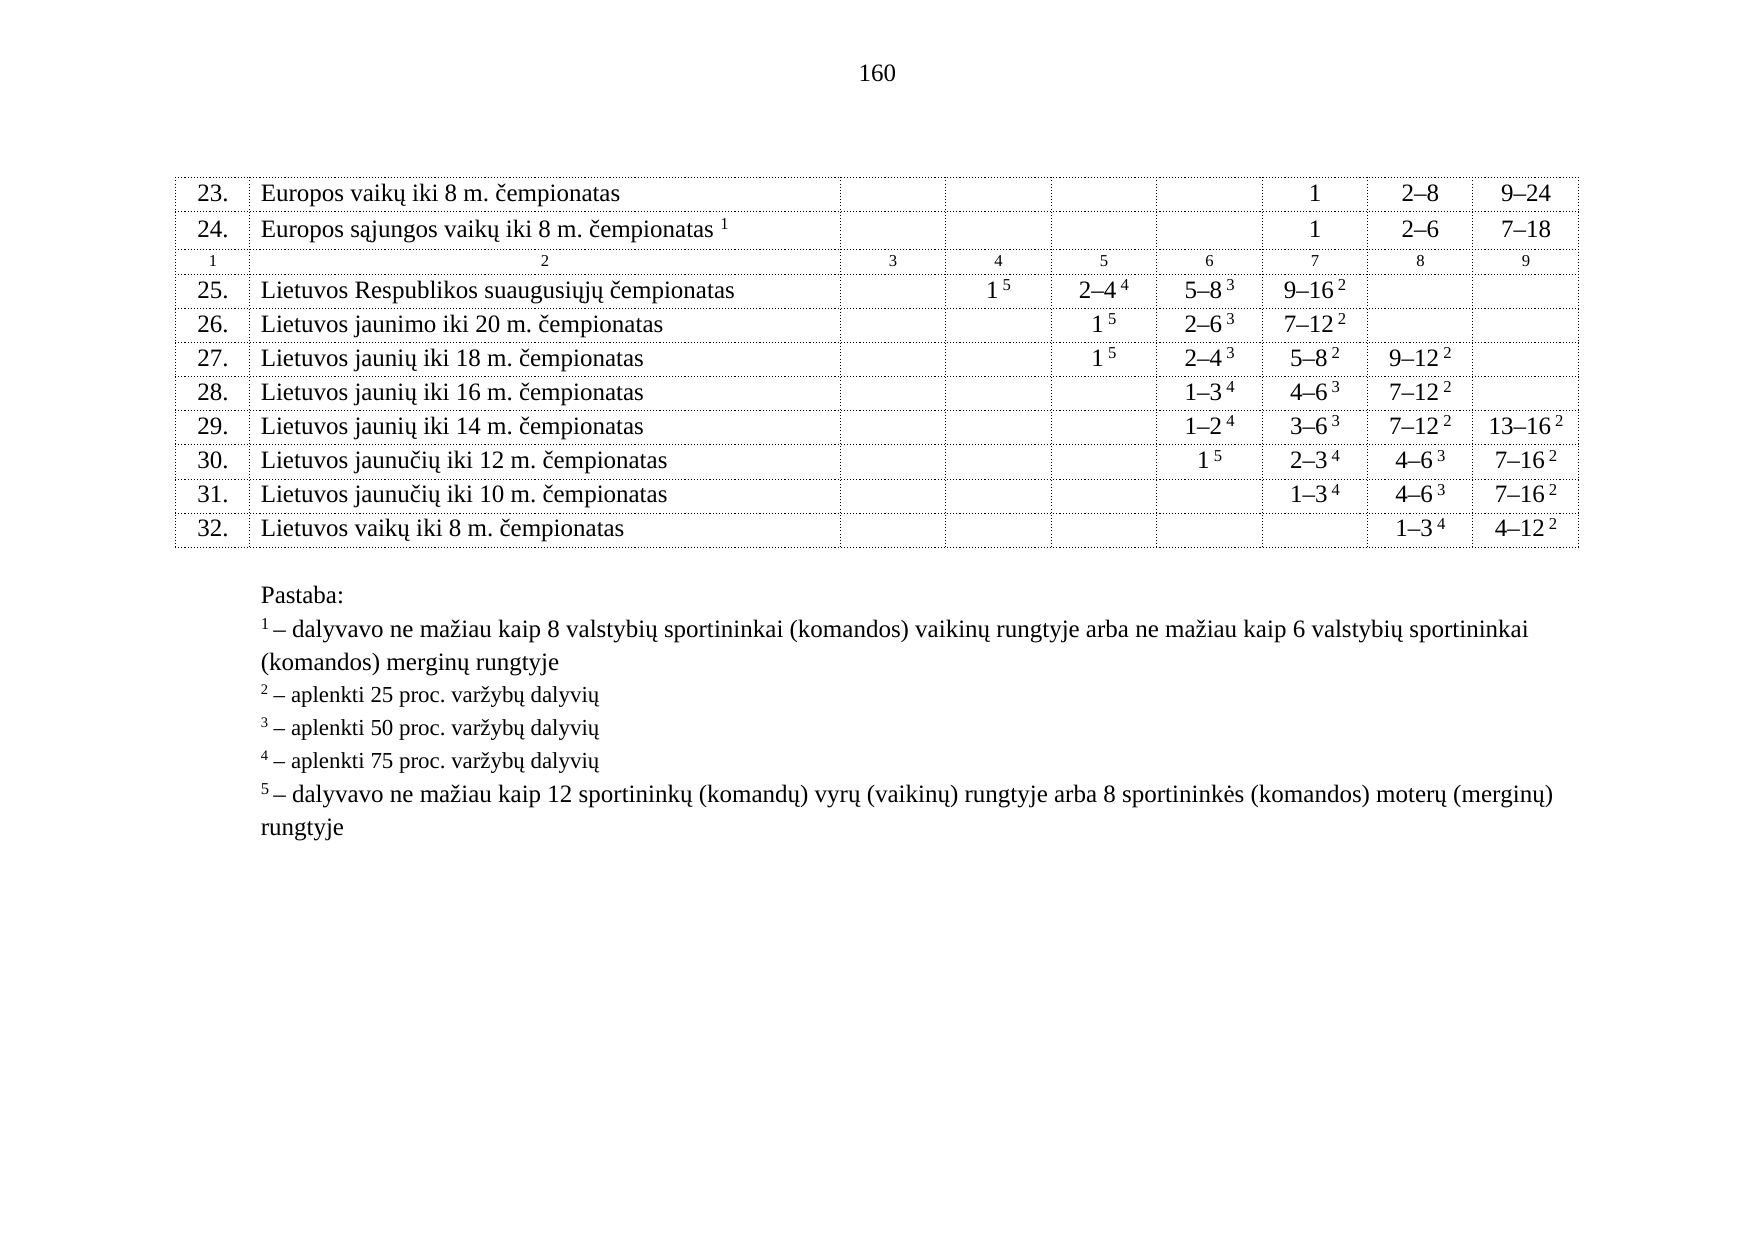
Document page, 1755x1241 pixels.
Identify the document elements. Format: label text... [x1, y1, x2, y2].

table_cell 6 [1156, 249, 1262, 274]
table_cell Pastaba: [250, 581, 1578, 614]
table_cell Lietuvos jaunučių iki 12 m. čempionatas [250, 444, 840, 478]
table_cell [250, 547, 1578, 581]
table_cell [176, 746, 249, 779]
table_cell [1473, 308, 1578, 342]
table_cell 1 5 [1051, 342, 1156, 376]
table_cell [1473, 342, 1578, 376]
table_cell [840, 342, 946, 376]
table_cell [946, 444, 1051, 478]
table_cell 25. [176, 274, 249, 308]
table_cell 13–16 2 [1473, 410, 1578, 444]
table_cell 4 [946, 249, 1051, 274]
table_cell 2–4 4 [1051, 274, 1156, 308]
table_cell [176, 614, 249, 680]
table_cell Lietuvos jaunių iki 16 m. čempionatas [250, 376, 840, 410]
table_cell 31. [176, 479, 249, 512]
table_cell 5–8 3 [1156, 274, 1262, 308]
table_cell [1051, 444, 1156, 478]
table_cell [1051, 211, 1156, 249]
table_cell 2–4 3 [1156, 342, 1262, 376]
table_cell 1 [176, 249, 249, 274]
table_cell [840, 308, 946, 342]
table_cell [1051, 410, 1156, 444]
table_cell 1–2 4 [1156, 410, 1262, 444]
table_cell 7–12 2 [1368, 410, 1473, 444]
table_cell [1051, 479, 1156, 512]
table_cell 4 – aplenkti 75 proc. varžybų dalyvių [250, 746, 1578, 779]
table_cell [1051, 177, 1156, 211]
table_cell [946, 479, 1051, 512]
table_cell 2–6 3 [1156, 308, 1262, 342]
table_cell 5–8 2 [1262, 342, 1367, 376]
table_cell 1 [1262, 211, 1367, 249]
table_cell [1473, 274, 1578, 308]
table_cell [176, 680, 249, 713]
table_cell [1368, 274, 1473, 308]
table_cell 7 [1262, 249, 1367, 274]
table_cell Lietuvos jaunių iki 18 m. čempionatas [250, 342, 840, 376]
table_cell [840, 479, 946, 512]
table_cell Lietuvos jaunių iki 14 m. čempionatas [250, 410, 840, 444]
table_cell [176, 547, 249, 581]
table_cell [1051, 513, 1156, 547]
table_cell 5 – dalyvavo ne mažiau kaip 12 sportininkų (komandų) vyrų (vaikinų) rungtyje arba 8 sportininkės (komandos) moterų (merginų) rungtyje [250, 779, 1578, 845]
table_cell 8 [1368, 249, 1473, 274]
table_cell 30. [176, 444, 249, 478]
table_cell [946, 376, 1051, 410]
table_cell 26. [176, 308, 249, 342]
table_cell [1156, 177, 1262, 211]
table_cell 3 [840, 249, 946, 274]
table_cell 4–6 3 [1368, 479, 1473, 512]
table_cell [176, 581, 249, 614]
table_cell [946, 177, 1051, 211]
table_cell 7–12 2 [1262, 308, 1367, 342]
table_cell [946, 410, 1051, 444]
table_cell [840, 444, 946, 478]
table_cell [840, 513, 946, 547]
table_cell 3 – aplenkti 50 proc. varžybų dalyvių [250, 713, 1578, 746]
table_cell 5 [1051, 249, 1156, 274]
table_cell 28. [176, 376, 249, 410]
table_cell [1262, 513, 1367, 547]
table_cell 32. [176, 513, 249, 547]
table_cell [176, 713, 249, 746]
table_cell 7–16 2 [1473, 444, 1578, 478]
table_cell [946, 308, 1051, 342]
table_cell Lietuvos jaunučių iki 10 m. čempionatas [250, 479, 840, 512]
table_cell [946, 211, 1051, 249]
table_cell [840, 410, 946, 444]
table_cell [176, 779, 249, 845]
table_cell [840, 274, 946, 308]
table_cell [1368, 308, 1473, 342]
table_cell [1156, 479, 1262, 512]
table_cell Europos sąjungos vaikų iki 8 m. čempionatas 1 [250, 211, 840, 249]
table_cell 9–16 2 [1262, 274, 1367, 308]
table_cell 1–3 4 [1156, 376, 1262, 410]
table_cell 1 5 [946, 274, 1051, 308]
table_cell [946, 342, 1051, 376]
table_cell 1 – dalyvavo ne mažiau kaip 8 valstybių sportininkai (komandos) vaikinų rungtyje arba ne mažiau kaip 6 valstybių sportininkai (komandos) merginų rungtyje [250, 614, 1578, 680]
table_cell 1–3 4 [1262, 479, 1367, 512]
table_cell 2 – aplenkti 25 proc. varžybų dalyvių [250, 680, 1578, 713]
table_cell [1156, 211, 1262, 249]
table_cell 1 [1262, 177, 1367, 211]
table_cell 7–12 2 [1368, 376, 1473, 410]
table_cell [840, 376, 946, 410]
table_cell Lietuvos vaikų iki 8 m. čempionatas [250, 513, 840, 547]
table_cell 4–6 3 [1368, 444, 1473, 478]
table_cell 7–18 [1473, 211, 1578, 249]
table_cell Europos vaikų iki 8 m. čempionatas [250, 177, 840, 211]
table_cell 9–24 [1473, 177, 1578, 211]
table_cell 2 [250, 249, 840, 274]
table_cell 3–6 3 [1262, 410, 1367, 444]
table_cell [946, 513, 1051, 547]
table_cell 7–16 2 [1473, 479, 1578, 512]
table_cell 1–3 4 [1368, 513, 1473, 547]
table_cell 23. [176, 177, 249, 211]
table_cell Lietuvos jaunimo iki 20 m. čempionatas [250, 308, 840, 342]
table_cell 4–12 2 [1473, 513, 1578, 547]
table_cell [1051, 376, 1156, 410]
table_cell 29. [176, 410, 249, 444]
table_cell [840, 211, 946, 249]
table_cell [1156, 513, 1262, 547]
table_cell 9–12 2 [1368, 342, 1473, 376]
table_cell Lietuvos Respublikos suaugusiųjų čempionatas [250, 274, 840, 308]
table_cell 1 5 [1156, 444, 1262, 478]
table_cell 2–8 [1368, 177, 1473, 211]
table_cell 24. [176, 211, 249, 249]
table_cell 9 [1473, 249, 1578, 274]
table_cell 4–6 3 [1262, 376, 1367, 410]
table_cell 2–3 4 [1262, 444, 1367, 478]
table_cell 2–6 [1368, 211, 1473, 249]
table_cell 1 5 [1051, 308, 1156, 342]
table_cell [1473, 376, 1578, 410]
table_cell 27. [176, 342, 249, 376]
table_cell [840, 177, 946, 211]
